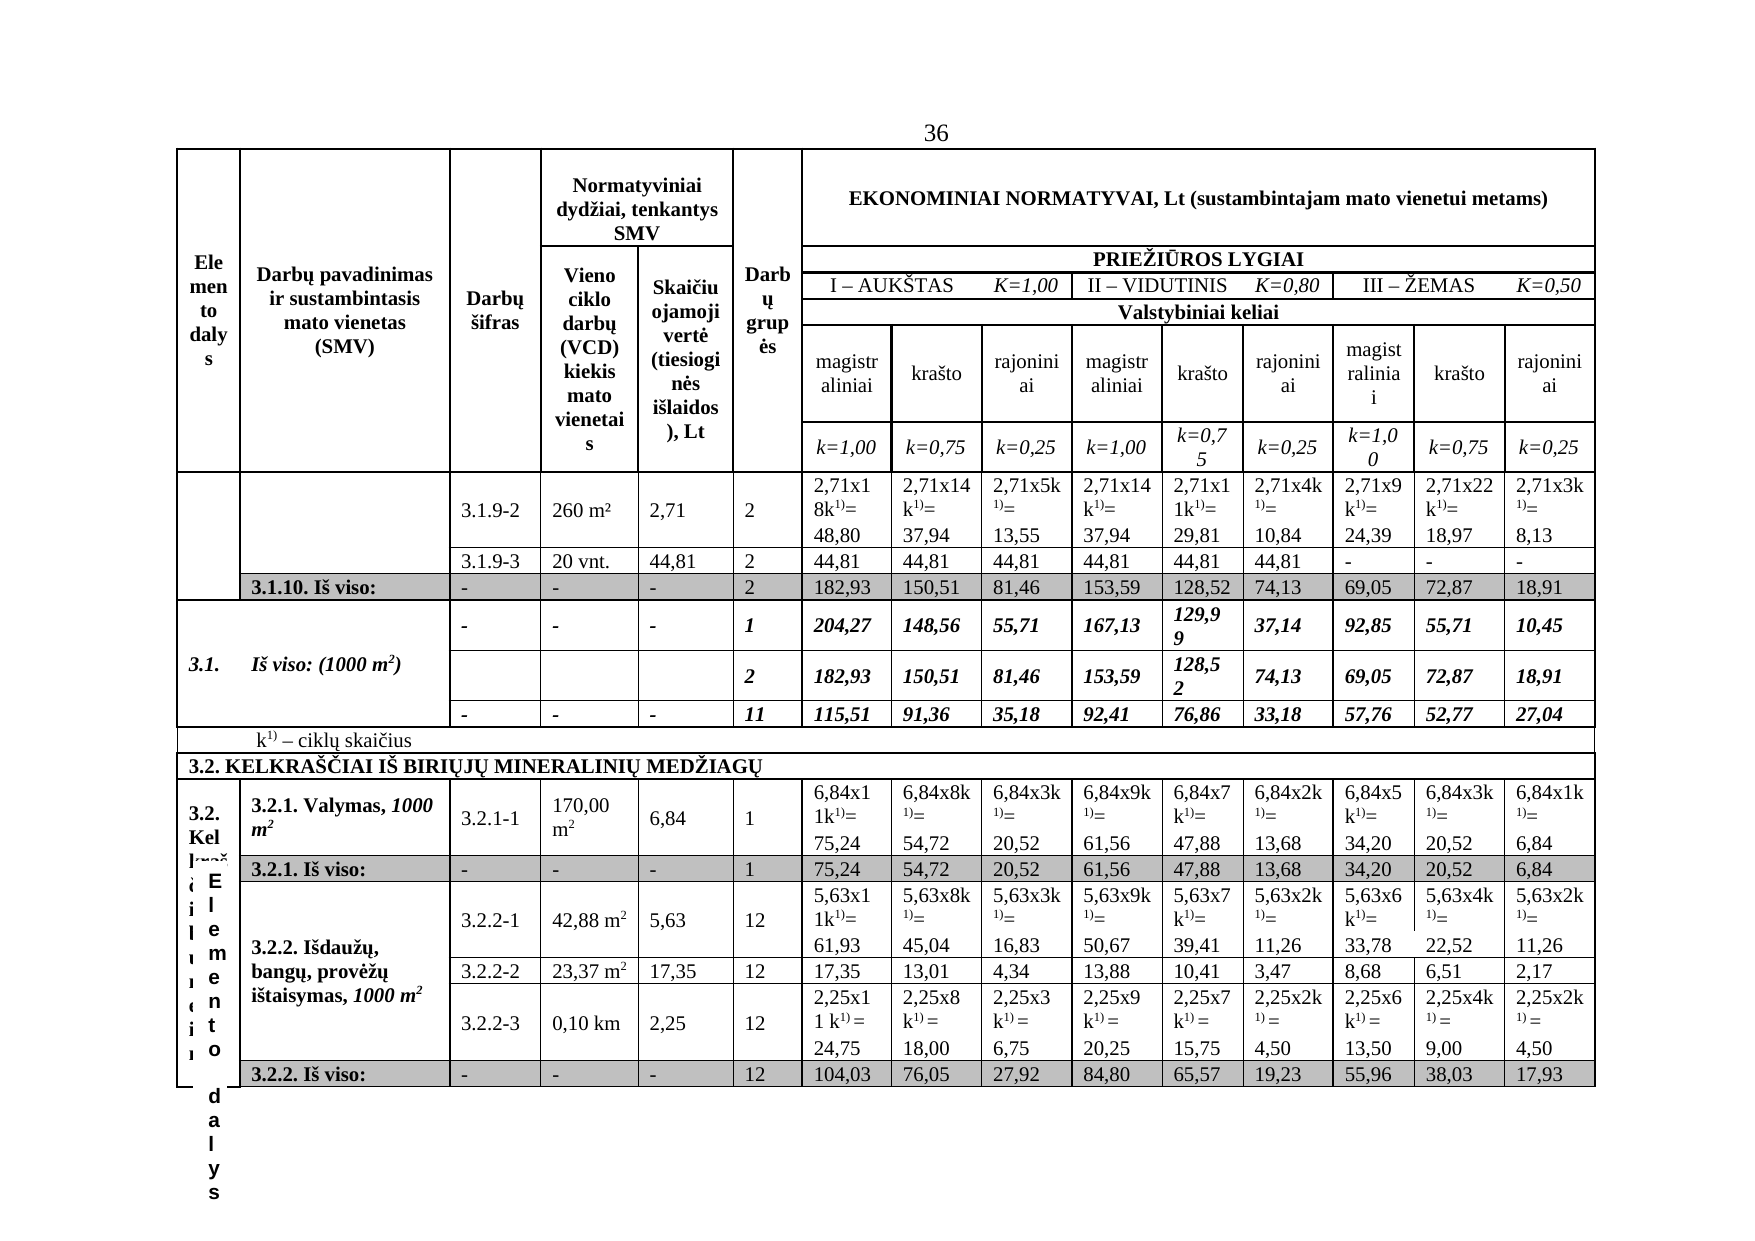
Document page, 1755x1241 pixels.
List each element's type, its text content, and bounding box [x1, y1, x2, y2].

table_cell 3.2.2. Išdaužų, bangų, provėžų ištaisymas, 1000 m2 [241, 882, 449, 1059]
table_cell 11,26 [1244, 931, 1332, 957]
table_cell 6,84x3k1)= [1415, 780, 1504, 828]
table_cell 17,93 [1505, 1061, 1594, 1086]
table_cell Valstybiniai keliai [803, 300, 1594, 324]
table_cell - [451, 856, 540, 881]
table_cell 3.2. KELKRAŠČIAI IŠ BIRIŲJŲ MINERALINIŲ MEDŽIAGŲ [178, 754, 1594, 778]
table_cell [802, 728, 891, 752]
table_cell 69,05 [1334, 574, 1414, 599]
table_cell 3.2.1. Iš viso: [241, 856, 449, 881]
table_cell 34,20 [1334, 829, 1414, 854]
table_cell 13,68 [1244, 856, 1332, 881]
table_cell 19,23 [1244, 1061, 1332, 1086]
table_cell 75,24 [803, 829, 891, 854]
table_cell 2,71x18k1)= [803, 473, 891, 521]
table_cell 3.1.9-2 [451, 473, 540, 547]
table_cell - [541, 856, 638, 881]
table_cell 61,56 [1073, 856, 1162, 881]
table_cell 27,92 [982, 1061, 1071, 1086]
table_cell - [451, 1061, 540, 1086]
table_cell 10,84 [1244, 521, 1332, 547]
table_cell magistraliniai [803, 326, 890, 421]
table_cell 33,18 [1244, 701, 1332, 726]
table_cell 42,88 m2 [541, 882, 638, 957]
table_cell 18,97 [1415, 521, 1504, 547]
table_cell 12 [734, 984, 801, 1059]
table_cell 16,83 [982, 931, 1071, 957]
table_cell 9,00 [1415, 1034, 1504, 1059]
table_cell 3.2.2-3 [451, 984, 540, 1059]
table_cell 6,84x9k1)= [1073, 780, 1162, 828]
table_cell 182,93 [803, 651, 891, 700]
table_cell 2,71x3k1)= [1505, 473, 1594, 521]
table_cell 39,41 [1163, 931, 1243, 957]
table_cell 6,84x3k1)= [982, 780, 1071, 828]
table_cell 13,55 [982, 521, 1071, 547]
table_cell 2,71x5k1)= [982, 473, 1071, 521]
table_cell [733, 728, 802, 752]
table_cell 153,59 [1073, 651, 1162, 700]
table_cell 6,84x8k1)= [892, 780, 981, 828]
table_cell 84,80 [1073, 1061, 1162, 1086]
table_cell 204,27 [803, 601, 891, 649]
table_cell 0,10 km [541, 984, 638, 1059]
table_cell - [541, 1061, 638, 1086]
table_cell 5,63x11k1)= [803, 882, 891, 931]
table_cell 44,81 [892, 548, 981, 573]
table_cell - [639, 574, 733, 599]
table_cell - [639, 1061, 733, 1086]
table_cell 65,57 [1163, 1061, 1243, 1086]
table_cell Skaičiuojamoji vertė (tiesioginės išlaidos), Lt [639, 247, 732, 471]
table_cell 33,78 [1334, 931, 1414, 957]
table_cell 17,35 [639, 958, 733, 983]
table_cell 2 [734, 574, 801, 599]
table_cell 1 [734, 601, 801, 649]
table_cell 29,81 [1163, 521, 1243, 547]
table_cell 37,94 [1073, 521, 1162, 547]
table_cell 6,84 [1505, 856, 1594, 881]
table_cell 8,68 [1334, 958, 1414, 983]
table_cell 6,84 [639, 780, 733, 854]
table_cell 128,52 [1163, 574, 1243, 599]
table_cell 2,25x11 k1) = [803, 984, 891, 1033]
table_cell 3.2.2-1 [451, 882, 540, 957]
table_cell [451, 651, 540, 700]
table_cell [639, 651, 733, 700]
table_cell 13,01 [892, 958, 981, 983]
table_cell 20,52 [1415, 829, 1504, 854]
table_cell k=0,75 [1163, 423, 1242, 471]
table_cell 17,35 [803, 958, 891, 983]
table_cell 81,46 [982, 651, 1071, 700]
table_cell - [639, 601, 733, 649]
table_cell PRIEŽIŪROS LYGIAI [803, 247, 1594, 271]
table_cell magistraliniai [1073, 326, 1161, 421]
table_cell 2 [734, 651, 801, 700]
table_cell 12 [734, 882, 801, 957]
table_header Darbų šifras [451, 150, 540, 471]
table_cell Vieno ciklo darbų (VCD) kiekis mato vienetais [542, 247, 637, 471]
table_cell 3.2.1. Valymas, 1000 m2 [241, 780, 449, 854]
table_cell K=0,80 [1243, 274, 1332, 297]
table_cell 6,84x11k1)= [803, 780, 891, 828]
table_cell 2,71x11k1)= [1163, 473, 1243, 521]
table_cell - [541, 574, 638, 599]
table_cell I – AUKŠTAS [803, 274, 982, 297]
table_cell 3.2.2-2 [451, 958, 540, 983]
table_cell 6,84x2k1)= [1244, 780, 1332, 828]
table_cell 2,71x14k1)= [1073, 473, 1162, 521]
table_cell 6,75 [982, 1034, 1071, 1059]
table_cell 44,81 [1163, 548, 1243, 573]
table_cell 15,75 [1163, 1034, 1243, 1059]
table_cell 45,04 [892, 931, 981, 957]
table_cell 37,94 [892, 521, 981, 547]
table_cell [241, 473, 449, 573]
table_cell 2,25x4k1) = [1415, 984, 1504, 1033]
table_cell 27,04 [1505, 701, 1594, 726]
table_cell 150,51 [892, 651, 981, 700]
table_cell 10,45 [1505, 601, 1594, 649]
table_cell 55,71 [982, 601, 1071, 649]
table_header Elemento dalys [178, 150, 239, 471]
table_cell 47,88 [1163, 829, 1243, 854]
table_cell 170,00 m2 [541, 780, 638, 854]
table_cell 13,88 [1073, 958, 1162, 983]
table_cell 48,80 [803, 521, 891, 547]
table_cell 37,14 [1244, 601, 1332, 649]
table_cell krašto [1415, 326, 1504, 421]
table_header Darbų grupės [734, 150, 801, 471]
table_cell 44,81 [639, 548, 733, 573]
table_cell - [1334, 548, 1414, 573]
table_cell [1333, 728, 1414, 752]
table_cell 74,13 [1244, 651, 1332, 700]
table_cell 72,87 [1415, 651, 1504, 700]
table_cell k=0,25 [1244, 423, 1332, 471]
table_cell 1 [734, 780, 801, 854]
table_cell 8,13 [1505, 521, 1594, 547]
table_cell 2,25x7 k1) = [1163, 984, 1243, 1033]
table_cell 57,76 [1334, 701, 1414, 726]
table_cell k=0,75 [1415, 423, 1504, 471]
table_cell 128,52 [1163, 651, 1243, 700]
table_cell rajoniniai [1506, 326, 1594, 421]
table_cell 35,18 [982, 701, 1071, 726]
table_header EKONOMINIAI NORMATYVAI, Lt (sustambintajam mato vienetui metams) [803, 150, 1594, 245]
table_cell [891, 728, 982, 752]
table_cell 20 vnt. [541, 548, 638, 573]
table_cell 2 [734, 473, 801, 547]
table_cell 2,71 [639, 473, 733, 547]
table_cell 4,34 [982, 958, 1071, 983]
table_cell 6,84x1k1)= [1505, 780, 1594, 828]
table_cell [178, 473, 239, 599]
table_cell 54,72 [892, 829, 981, 854]
table_cell 2,25x3 k1) = [982, 984, 1071, 1033]
table_cell K=1,00 [982, 274, 1071, 297]
table_cell 54,72 [892, 856, 981, 881]
table_cell 18,91 [1505, 574, 1594, 599]
table_cell 52,77 [1415, 701, 1504, 726]
table_cell 11,26 [1505, 931, 1594, 957]
table_cell [1414, 728, 1504, 752]
table_cell 22,52 [1414, 931, 1504, 957]
table_cell 24,39 [1334, 521, 1414, 547]
table_cell 5,63x7k1)= [1163, 882, 1243, 931]
table_cell krašto [893, 326, 981, 421]
table_cell 182,93 [803, 574, 891, 599]
table_cell 2,25 [639, 984, 733, 1059]
table_cell 92,41 [1073, 701, 1162, 726]
table_cell 12 [734, 958, 801, 983]
table_cell III – ŽEMAS [1334, 274, 1504, 297]
table_cell - [1415, 548, 1504, 573]
table_cell 2,71x4k1)= [1244, 473, 1332, 521]
table_cell 3,47 [1244, 958, 1332, 983]
table_cell 5,63x2k1)= [1244, 882, 1332, 931]
table_cell rajoniniai [1244, 326, 1332, 421]
table_cell 5,63x9k1)= [1073, 882, 1162, 931]
table_cell 76,05 [892, 1061, 981, 1086]
table_cell 2,25x8 k1) = [892, 984, 981, 1033]
table_cell k=1,00 [803, 423, 890, 471]
table_cell 153,59 [1073, 574, 1162, 599]
table_cell 2,71x22k1)= [1415, 473, 1504, 521]
table_cell 24,75 [803, 1034, 891, 1059]
table_cell 69,05 [1334, 651, 1414, 700]
table_cell 18,00 [892, 1034, 981, 1059]
table_cell 13,68 [1244, 829, 1332, 854]
table_cell 2,25x2k1) = [1244, 984, 1332, 1033]
table_cell 75,24 [803, 856, 891, 881]
table_cell 81,46 [982, 574, 1071, 599]
table_cell 6,84 [1505, 829, 1594, 854]
table_cell 2,25x6 k1) = [1334, 984, 1414, 1033]
table_cell 3.1.9-3 [451, 548, 540, 573]
table_cell 12 [734, 1061, 801, 1086]
table_cell - [1505, 548, 1594, 573]
table_cell 104,03 [803, 1061, 891, 1086]
table_cell 61,93 [803, 931, 891, 957]
table_cell 20,52 [982, 856, 1071, 881]
table_cell 167,13 [1073, 601, 1162, 649]
table_cell 34,20 [1334, 856, 1414, 881]
table_cell 44,81 [1073, 548, 1162, 573]
table_cell k=0,25 [1506, 423, 1594, 471]
table_cell - [639, 856, 733, 881]
table_cell k=0,25 [983, 423, 1071, 471]
table_cell k=1,00 [1073, 423, 1161, 471]
table_cell 2,71x9k1)= [1334, 473, 1414, 521]
table_cell [1162, 728, 1243, 752]
table_cell 115,51 [803, 701, 891, 726]
table_cell 3.2. Kelkraščiai iš biriųjų mineralinių medžiagų [178, 780, 239, 1240]
table_cell k1) – ciklų skaičius [240, 728, 449, 752]
table_cell 55,71 [1415, 601, 1504, 649]
table_cell 2,25x9 k1) = [1073, 984, 1162, 1033]
table_cell 4,50 [1505, 1034, 1594, 1059]
table_cell 5,63x2k1)= [1505, 882, 1594, 931]
table_cell 3.1. [178, 601, 240, 726]
table_cell 55,96 [1334, 1061, 1414, 1086]
table_cell 5,63 [639, 882, 733, 957]
table_cell 50,67 [1073, 931, 1162, 957]
table_cell 10,41 [1163, 958, 1243, 983]
table_cell - [451, 574, 540, 599]
table_cell 2,17 [1505, 958, 1594, 983]
table_header Normatyviniai dydžiai, tenkantys SMV [542, 150, 732, 245]
table_cell 6,84x5k1)= [1334, 780, 1414, 828]
table_cell 6,84x7k1)= [1163, 780, 1243, 828]
table_cell 1 [734, 856, 801, 881]
table_cell - [451, 701, 540, 726]
table_cell 20,52 [982, 829, 1071, 854]
table_cell 44,81 [1244, 548, 1332, 573]
table_cell 3.1.10. Iš viso: [241, 574, 449, 599]
table_cell - [451, 601, 540, 649]
table_cell K=0,50 [1505, 274, 1594, 297]
table_cell magistraliniai [1334, 326, 1413, 421]
table_cell 91,36 [892, 701, 981, 726]
table_cell [541, 651, 638, 700]
table_cell 61,56 [1073, 829, 1162, 854]
table_cell [1072, 728, 1162, 752]
table_cell 150,51 [892, 574, 981, 599]
table_cell 3.2.1-1 [451, 780, 540, 854]
table_cell 6,51 [1415, 958, 1504, 983]
table_cell 5,63x4k1)= [1415, 882, 1504, 931]
table_cell 23,37 m2 [541, 958, 638, 983]
table_cell - [639, 701, 733, 726]
table_cell 5,63x6k1)= [1334, 882, 1414, 931]
table_cell 72,87 [1415, 574, 1504, 599]
table_cell [982, 728, 1072, 752]
table_cell II – VIDUTINIS [1073, 274, 1243, 297]
table_header Darbų pavadinimas ir sustambintasis mato vienetas (SMV) [241, 150, 449, 471]
table_cell 129,99 [1163, 601, 1243, 649]
table_cell 11 [734, 701, 801, 726]
table_cell 18,91 [1505, 651, 1594, 700]
table_cell Iš viso: (1000 m2) [240, 601, 449, 726]
table_cell 4,50 [1244, 1034, 1332, 1059]
table_cell k=1,00 [1334, 423, 1413, 471]
table_cell 148,56 [892, 601, 981, 649]
table_cell 2,25x2k1) = [1505, 984, 1594, 1033]
table_cell 44,81 [803, 548, 891, 573]
table_cell rajoniniai [983, 326, 1071, 421]
table_cell - [541, 601, 638, 649]
table_cell 20,52 [1415, 856, 1504, 881]
table_cell krašto [1163, 326, 1242, 421]
table_cell 3.2.2. Iš viso: [241, 1061, 449, 1086]
table_cell 92,85 [1334, 601, 1414, 649]
table_cell 20,25 [1073, 1034, 1162, 1059]
table_cell 260 m² [541, 473, 638, 547]
table_cell 74,13 [1244, 574, 1332, 599]
table_cell 44,81 [982, 548, 1071, 573]
table_cell k=0,75 [893, 423, 981, 471]
table_cell - [541, 701, 638, 726]
table_cell 5,63x8k1)= [892, 882, 981, 931]
table_cell [1243, 728, 1333, 752]
table_cell 38,03 [1415, 1061, 1504, 1086]
table_cell 5,63x3k1)= [982, 882, 1071, 931]
table_cell [638, 728, 733, 752]
table_cell 2,71x14k1)= [892, 473, 981, 521]
table_cell 2 [734, 548, 801, 573]
table_cell [450, 728, 541, 752]
table_cell 76,86 [1163, 701, 1243, 726]
table_cell [1505, 728, 1594, 752]
table_cell [541, 728, 638, 752]
table_cell 13,50 [1334, 1034, 1414, 1059]
table_cell [178, 728, 240, 752]
table_cell 47,88 [1163, 856, 1243, 881]
